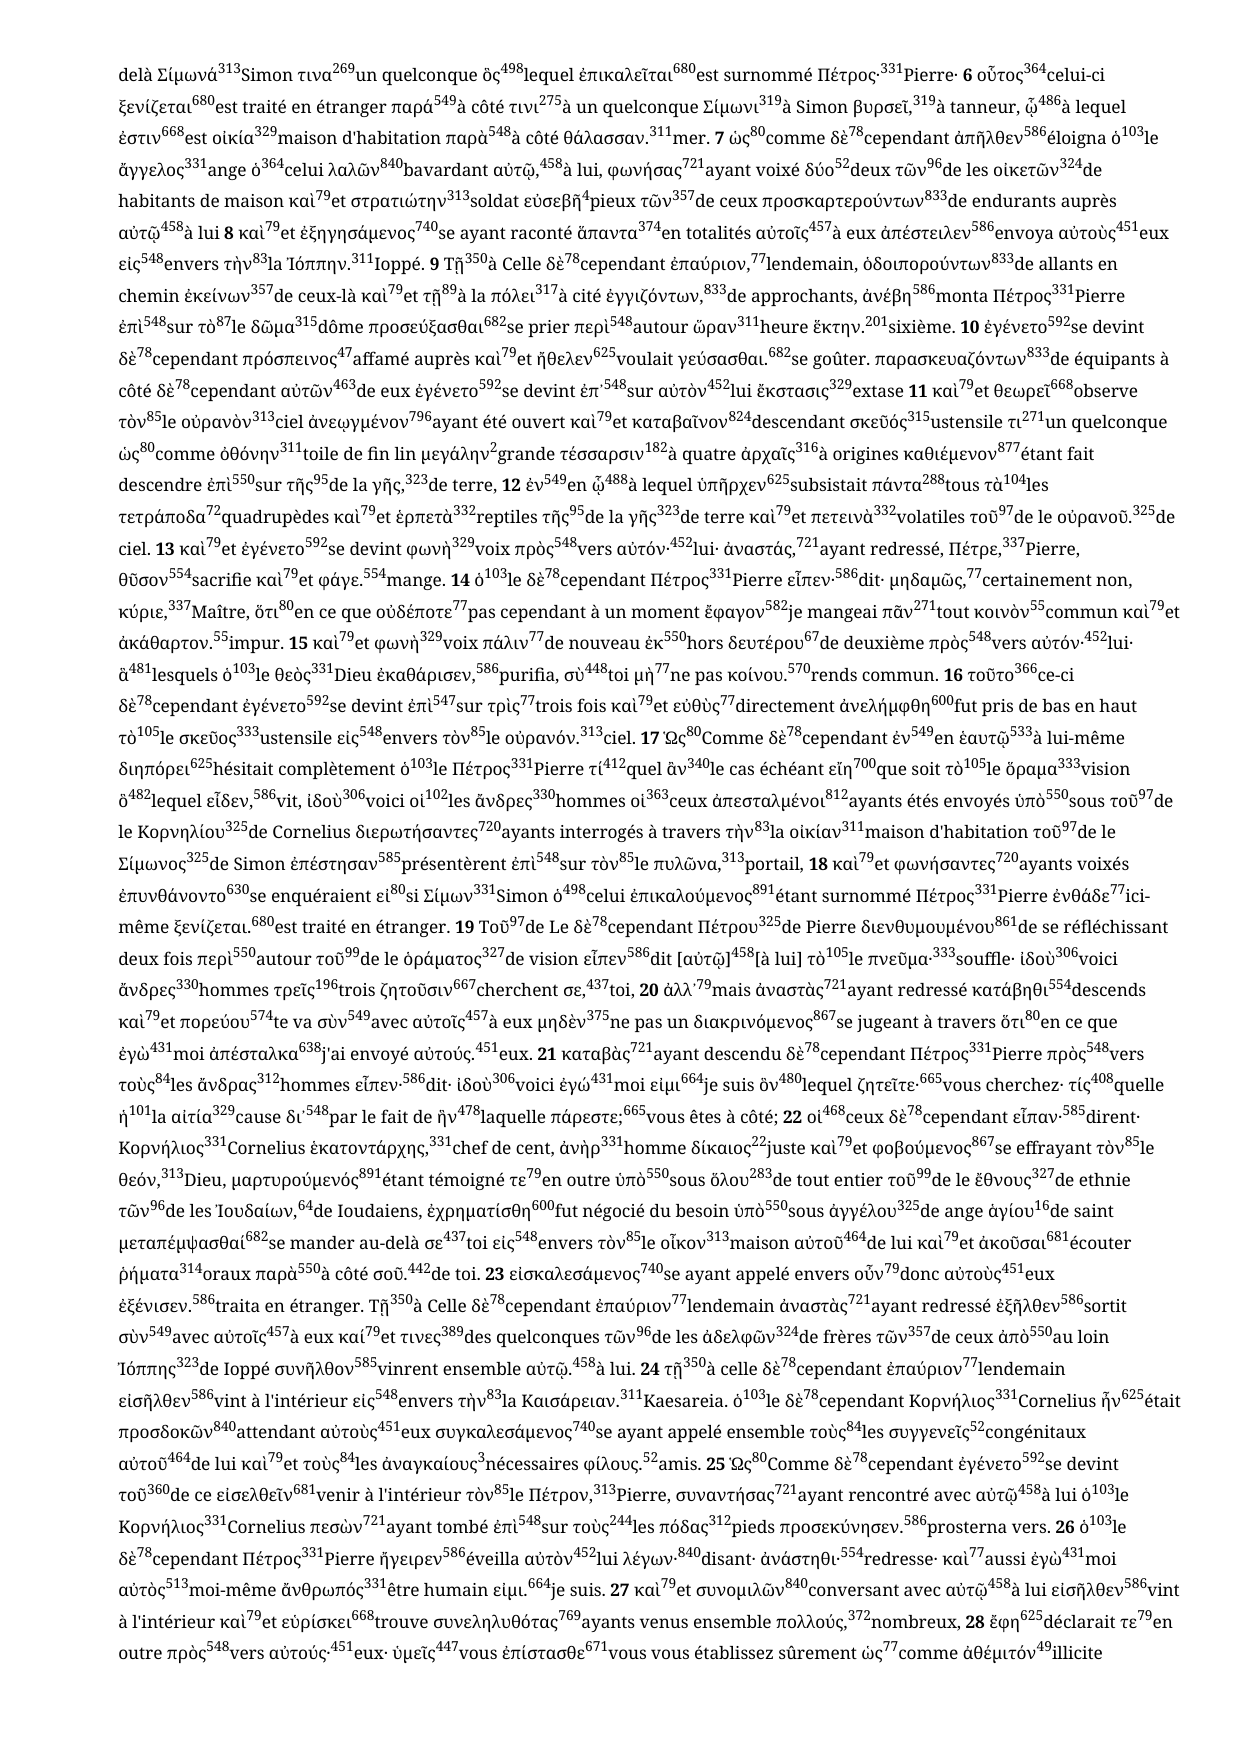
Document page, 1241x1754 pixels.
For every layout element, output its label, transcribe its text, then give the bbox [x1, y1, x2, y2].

text 1 Ἀνὴρ331Homme δέ78cependant τις287un quelconque ἐν549en Καισαρείᾳ317à Kaesareia ὀνόματι321à nom Κορνήλιος,331Cornelius, ἑκατοντάρχης331chef de cent ἐκ550hors σπείρης323de spirale τῆς356de celle καλουμένης883de étante appelée Ἰταλικῆς,40de Italique, 2 εὐσεβὴς71pieux καὶ79et φοβούμενος867se effrayant τὸν85le θεὸν313Dieu σὺν549avec παντὶ275à tout τῷ91à le οἴκῳ319à maison αὐτοῦ,464de lui, ποιῶν840faisant ἐλεημοσύνας310actes de miséricorde πολλὰς266nombreuses τῷ91à le λαῷ319à peuple καὶ79et δεόμενος867se attachant de lien τοῦ97de le θεοῦ325de Dieu διὰ550par παντός,386de tout, 3 εἶδεν586vit ἐν549en ὁράματι321à vision φανερῶς77visiblement ὡσεὶ80comme si περὶ548autour ὥραν311heure ἐνάτην201neuvième τῆς95de la ἡμέρας323de journée ἄγγελον313ange τοῦ97de le θεοῦ325de Dieu εἰσελθόντα707ayant venu à l'intérieur πρὸς548vers αὐτὸν452lui καὶ79et εἰπόντα707ayant dit αὐτῷ·458à lui· Κορνήλιε.337Cornelius. 4 ὁ469celui δὲ78cependant ἀτενίσας721ayant regardé fixement αὐτῷ458à lui καὶ79et ἔμφοβος47en effroi γενόμενος740se ayant devenu εἶπεν·586dit· τί412quel ἐστιν,668est, κύριε;337Maître; εἶπεν586dit δὲ78cependant αὐτῷ·458à lui· αἱ100les προσευχαί328prières σου442de toi καὶ79et αἱ100les ἐλεημοσύναι328actes de miséricorde σου442de toi ἀνέβησαν585montèrent εἰς548envers μνημόσυνον315objet de mémoration ἔμπροσθεν552en devers τοῦ97de le θεοῦ.325de Dieu. 5 καὶ79et νῦν77maintenant πέμψον554mande ἄνδρας312hommes εἰς548envers Ἰόππην311Ioppé καὶ79et μετάπεμψαι558te mande au-delà Σίμωνά313Simon τινα269un quelconque ὃς498lequel ἐπικαλεῖται680est surnommé Πέτρος·331Pierre· 6 οὗτος364celui-ci ξενίζεται680est traité en étranger παρά549à côté τινι275à un quelconque Σίμωνι319à Simon βυρσεῖ,319à tanneur, ᾧ486à lequel ἐστιν668est οἰκία329maison d'habitation παρὰ548à côté θάλασσαν.311mer. 7 ὡς80comme δὲ78cependant ἀπῆλθεν586éloigna ὁ103le ἄγγελος331ange ὁ364celui λαλῶν840bavardant αὐτῷ,458à lui, φωνήσας721ayant voixé δύο52deux τῶν96de les οἰκετῶν324de habitants de maison καὶ79et στρατιώτην313soldat εὐσεβῆ4pieux τῶν357de ceux προσκαρτερούντων833de endurants auprès αὐτῷ458à lui 8 καὶ79et ἐξηγησάμενος740se ayant raconté ἅπαντα374en totalités αὐτοῖς457à eux ἀπέστειλεν586envoya αὐτοὺς451eux εἰς548envers τὴν83la Ἰόππην.311Ioppé. 9 Τῇ350à Celle δὲ78cependant ἐπαύριον,77lendemain, ὁδοιπορούντων833de allants en chemin ἐκείνων357de ceux-là καὶ79et τῇ89à la πόλει317à cité ἐγγιζόντων,833de approchants, ἀνέβη586monta Πέτρος331Pierre ἐπὶ548sur τὸ87le δῶμα315dôme προσεύξασθαι682se prier περὶ548autour ὥραν311heure ἕκτην.201sixième. 10 ἐγένετο592se devint δὲ78cependant πρόσπεινος47affamé auprès καὶ79et ἤθελεν625voulait γεύσασθαι.682se goûter. παρασκευαζόντων833de équipants à côté δὲ78cependant αὐτῶν463de eux ἐγένετο592se devint ἐπ᾽548sur αὐτὸν452lui ἔκστασις329extase 11 καὶ79et θεωρεῖ668observe τὸν85le οὐρανὸν313ciel ἀνεῳγμένον796ayant été ouvert καὶ79et καταβαῖνον824descendant σκεῦός315ustensile τι271un quelconque ὡς80comme ὀθόνην311toile de fin lin μεγάλην2grande τέσσαρσιν182à quatre ἀρχαῖς316à origines καθιέμενον877étant fait descendre ἐπὶ550sur τῆς95de la γῆς,323de terre, 12 ἐν549en ᾧ488à lequel ὑπῆρχεν625subsistait πάντα288tous τὰ104les τετράποδα72quadrupèdes καὶ79et ἑρπετὰ332reptiles τῆς95de la γῆς323de terre καὶ79et πετεινὰ332volatiles τοῦ97de le οὐρανοῦ.325de ciel. 13 καὶ79et ἐγένετο592se devint φωνὴ329voix πρὸς548vers αὐτόν·452lui· ἀναστάς,721ayant redressé, Πέτρε,337Pierre, θῦσον554sacrifie καὶ79et φάγε.554mange. 14 ὁ103le δὲ78cependant Πέτρος331Pierre εἶπεν·586dit· μηδαμῶς,77certainement non, κύριε,337Maître, ὅτι80en ce que οὐδέποτε77pas cependant à un moment ἔφαγον582je mangeai πᾶν271tout κοινὸν55commun καὶ79et ἀκάθαρτον.55impur. 15 καὶ79et φωνὴ329voix πάλιν77de nouveau ἐκ550hors δευτέρου67de deuxième πρὸς548vers αὐτόν·452lui· ἃ481lesquels ὁ103le θεὸς331Dieu ἐκαθάρισεν,586purifia, σὺ448toi μὴ77ne pas κοίνου.570rends commun. 16 τοῦτο366ce-ci δὲ78cependant ἐγένετο592se devint ἐπὶ547sur τρὶς77trois fois καὶ79et εὐθὺς77directement ἀνελήμφθη600fut pris de bas en haut τὸ105le σκεῦος333ustensile εἰς548envers τὸν85le οὐρανόν.313ciel. 17 Ὡς80Comme δὲ78cependant ἐν549en ἑαυτῷ533à lui-même διηπόρει625hésitait complètement ὁ103le Πέτρος331Pierre τί412quel ἂν340le cas échéant εἴη700que soit τὸ105le ὅραμα333vision ὃ482lequel εἶδεν,586vit, ἰδοὺ306voici οἱ102les ἄνδρες330hommes οἱ363ceux ἀπεσταλμένοι812ayants étés envoyés ὑπὸ550sous τοῦ97de le Κορνηλίου325de Cornelius διερωτήσαντες720ayants interrogés à travers τὴν83la οἰκίαν311maison d'habitation τοῦ97de le Σίμωνος325de Simon ἐπέστησαν585présentèrent ἐπὶ548sur τὸν85le πυλῶνα,313portail, 18 καὶ79et φωνήσαντες720ayants voixés ἐπυνθάνοντο630se enquéraient εἰ80si Σίμων331Simon ὁ498celui ἐπικαλούμενος891étant surnommé Πέτρος331Pierre ἐνθάδε77ici-même ξενίζεται.680est traité en étranger. 19 Τοῦ97de Le δὲ78cependant Πέτρου325de Pierre διενθυμουμένου861de se réfléchissant deux fois περὶ550autour τοῦ99de le ὁράματος327de vision εἶπεν586dit [αὐτῷ]458[à lui] τὸ105le πνεῦμα·333souffle· ἰδοὺ306voici ἄνδρες330hommes τρεῖς196trois ζητοῦσιν667cherchent σε,437toi, 20 ἀλλ᾽79mais ἀναστὰς721ayant redressé κατάβηθι554descends καὶ79et πορεύου574te va σὺν549avec αὐτοῖς457à eux μηδὲν375ne pas un διακρινόμενος867se jugeant à travers ὅτι80en ce que ἐγὼ431moi ἀπέσταλκα638j'ai envoyé αὐτούς.451eux. 21 καταβὰς721ayant descendu δὲ78cependant Πέτρος331Pierre πρὸς548vers τοὺς84les ἄνδρας312hommes εἶπεν·586dit· ἰδοὺ306voici ἐγώ431moi εἰμι664je suis ὃν480lequel ζητεῖτε·665vous cherchez· τίς408quelle ἡ101la αἰτία329cause δι᾽548par le fait de ἣν478laquelle πάρεστε;665vous êtes à côté; 22 οἱ468ceux δὲ78cependant εἶπαν·585dirent· Κορνήλιος331Cornelius ἑκατοντάρχης,331chef de cent, ἀνὴρ331homme δίκαιος22juste καὶ79et φοβούμενος867se effrayant τὸν85le θεόν,313Dieu, μαρτυρούμενός891étant témoigné τε79en outre ὑπὸ550sous ὅλου283de tout entier τοῦ99de le ἔθνους327de ethnie τῶν96de les Ἰουδαίων,64de Ioudaiens, ἐχρηματίσθη600fut négocié du besoin ὑπὸ550sous ἀγγέλου325de ange ἁγίου16de saint μεταπέμψασθαί682se mander au-delà σε437toi εἰς548envers τὸν85le οἶκον313maison αὐτοῦ464de lui καὶ79et ἀκοῦσαι681écouter ῥήματα314oraux παρὰ550à côté σοῦ.442de toi. 23 εἰσκαλεσάμενος740se ayant appelé envers οὖν79donc αὐτοὺς451eux ἐξένισεν.586traita en étranger. Τῇ350à Celle δὲ78cependant ἐπαύριον77lendemain ἀναστὰς721ayant redressé ἐξῆλθεν586sortit σὺν549avec αὐτοῖς457à eux καί79et τινες389des quelconques τῶν96de les ἀδελφῶν324de frères τῶν357de ceux ἀπὸ550au loin Ἰόππης323de Ioppé συνῆλθον585vinrent ensemble αὐτῷ.458à lui. 24 τῇ350à celle δὲ78cependant ἐπαύριον77lendemain εἰσῆλθεν586vint à l'intérieur εἰς548envers τὴν83la Καισάρειαν.311Kaesareia. ὁ103le δὲ78cependant Κορνήλιος331Cornelius ἦν625était προσδοκῶν840attendant αὐτοὺς451eux συγκαλεσάμενος740se ayant appelé ensemble τοὺς84les συγγενεῖς52congénitaux αὐτοῦ464de lui καὶ79et τοὺς84les ἀναγκαίους3nécessaires φίλους.52amis. 25 Ὡς80Comme δὲ78cependant ἐγένετο592se devint τοῦ360de ce εἰσελθεῖν681venir à l'intérieur τὸν85le Πέτρον,313Pierre, συναντήσας721ayant rencontré avec αὐτῷ458à lui ὁ103le Κορνήλιος331Cornelius πεσὼν721ayant tombé ἐπὶ548sur τοὺς244les πόδας312pieds προσεκύνησεν.586prosterna vers. 26 ὁ103le δὲ78cependant Πέτρος331Pierre ἤγειρεν586éveilla αὐτὸν452lui λέγων·840disant· ἀνάστηθι·554redresse· καὶ77aussi ἐγὼ431moi αὐτὸς513moi-même ἄνθρωπός331être humain εἰμι.664je suis. 27 καὶ79et συνομιλῶν840conversant avec αὐτῷ458à lui εἰσῆλθεν586vint à l'intérieur καὶ79et εὑρίσκει668trouve συνεληλυθότας769ayants venus ensemble πολλούς,372nombreux, 28 ἔφη625déclarait τε79en outre πρὸς548vers αὐτούς·451eux· ὑμεῖς447vous ἐπίστασθε671vous vous établissez sûrement ὡς77comme ἀθέμιτόν49illicite ἐστιν668est ἀνδρὶ319à homme Ἰουδαίῳ10à Ioudaien κολλᾶσθαι692être collé ἢ79ou προσέρχεσθαι690se venir vers ἀλλοφύλῳ·59à d'autre tribu· κἀμοὶ420à et moi ὁ103le θεὸς331Dieu ἔδειξεν586montra μηδένα269ne pas un κοινὸν53commun ἢ79ou ἀκάθαρτον53impur λέγειν689dire ἄνθρωπον·313être humain· 29 διὸ79c'est pourquoi καὶ77aussi ἀναντιρρήτως77incontestablement ἦλθον582je vins μεταπεμφθείς.760ayant été mandé au-delà. πυνθάνομαι670je m'enquiers οὖν79donc τίνι165à quel λόγῳ319à discours μετεπέμψασθέ589vous vous mandâtes au-delà με;417moi; 30 καὶ79et ὁ103le Κορνήλιος331Cornelius ἔφη·625déclarait· ἀπὸ550au loin τετάρτης209de quatrième ἡμέρας323de journée μέχρι552jusqu'à ταύτης148de celle-ci τῆς95de la ὥρας323de heure ἤμην627je m'étais τὴν83la ἐνάτην51neuvième προσευχόμενος867se priant ἐν549en τῷ91à le οἴκῳ319à maison μου,424de moi, καὶ79et ἰδοὺ306voici ἀνὴρ331homme ἔστη586dressa ἐνώπιόν552en devant μου424de moi ἐν549en ἐσθῆτι317à habillement λαμπρᾷ8à brillante 31 καὶ79et φησίν·668déclare· Κορνήλιε,337Cornelius, εἰσηκούσθη600fut écouté envers σου442de toi ἡ101la προσευχὴ329prière καὶ79et αἱ100les ἐλεημοσύναι328actes de miséricorde σου442de toi ἐμνήσθησαν599furent fait mémoire ἐνώπιον552en devant τοῦ97de le θεοῦ.325de Dieu. 32 πέμψον554mande οὖν79donc εἰς548envers Ἰόππην311Ioppé καὶ79et μετακάλεσαι558te appelle avec au-delà Σίμωνα313Simon ὃς498lequel ἐπικαλεῖται680est surnommé Πέτρος,331Pierre, οὗτος364celui-ci ξενίζεται680est traité en étranger ἐν549en οἰκίᾳ317à maison d'habitation Σίμωνος325de Simon βυρσέως325de tanneur παρὰ548à côté θάλασσαν.311mer. 33 ἐξαυτῆς77immédiatement οὖν79donc ἔπεμψα582je mandai πρὸς548vers σέ,437toi, σύ448toi τε79en outre καλῶς77bellement ἐποίησας584tu fis παραγενόμενος.740se ayant devenu à côté. νῦν77maintenant οὖν79donc πάντες389tous ἡμεῖς430nous ἐνώπιον552en devant τοῦ97de le θεοῦ325de Dieu πάρεσμεν663nous sommes à côté ἀκοῦσαι681écouter πάντα270tous τὰ347ces προστεταγμένα797ayants étés ordonnancés auprès σοι439à toi ὑπὸ550sous τοῦ97de le κυρίου.325de Maître. 34 Ἀνοίξας721Ayant ouvert δὲ78cependant Πέτρος331Pierre τὸ87le στόμα315bouche εἶπεν·586dit· ἐπ᾽550sur ἀληθείας323de vérité καταλαμβάνομαι670je me prends de haut en bas ὅτι80en ce que οὐκ77non ἔστιν668est προσωπολήμπτης331preneur de face ὁ103le θεός,331Dieu, 35 ἀλλ᾽79mais ἐν549en παντὶ277à tout ἔθνει321à ethnie ὁ364celui φοβούμενος867se effrayant αὐτὸν452lui καὶ79et ἐργαζόμενος867se mettant au travail δικαιοσύνην311justice δεκτὸς47acceptable αὐτῷ458à lui ἐστιν.668est. 36 τὸν85le λόγον313discours [ὃν]480[lequel] ἀπέστειλεν586envoya τοῖς90à les υἱοῖς318à fils Ἰσραὴλ325de Israël εὐαγγελιζόμενος867se évangélisant εἰρήνην311paix διὰ550par Ἰησοῦ325de Iésous Χριστοῦ,325de Christ, οὗτός364celui-ci ἐστιν668est πάντων383de tous κύριος,331Maître, 37 ὑμεῖς447vous οἴδατε639vous avez su τὸ87le γενόμενον728se ayant devenu ῥῆμα315oral καθ᾽550contre ὅλης279de toute entière τῆς95de la Ἰουδαίας,323de Ioudaia, ἀρξάμενος740se ayant originé ἀπὸ550au loin τῆς95de la Γαλιλαίας323de Galilée μετὰ548après τὸ87le βάπτισμα315baptême ὃ482lequel ἐκήρυξεν586annonça Ἰωάννης,331Ioannes, 38 Ἰησοῦν313Iésous τὸν346celui ἀπὸ550au loin Ναζαρέθ,323de Nazareth, ὡς77comme ἔχρισεν586oignit αὐτὸν452lui ὁ103le θεὸς331Dieu πνεύματι321à souffle ἁγίῳ12à saint καὶ79et δυνάμει,317à puissance, ὃς498lequel διῆλθεν586passa à travers εὐεργετῶν840travaillant au bien καὶ79et ἰώμενος867se guérissant πάντας372tous τοὺς345ceux καταδυναστευομένους874étants régnés en dynastes de haut en bas ὑπὸ550sous τοῦ97de le διαβόλου,65de diable, ὅτι80en ce que ὁ103le θεὸς331Dieu ἦν625était μετ᾽550avec αὐτοῦ.464de lui. 39 καὶ79et ἡμεῖς430nous μάρτυρες330témoins πάντων385de tous ὧν493de lesquels ἐποίησεν586fit ἔν549en τε79en outre τῇ89à la χώρᾳ317à région τῶν96de les Ἰουδαίων64de Ioudaiens καὶ79et [ἐν]549[en] Ἰερουσαλήμ.317à Ierousalem. ὃν480lequel καὶ77aussi ἀνεῖλαν585saisirent de bas en haut κρεμάσαντες720ayants suspendus ἐπὶ550sur ξύλου,327de bois, 40 τοῦτον346celui-ci ὁ103le θεὸς331Dieu ἤγειρεν586éveilla [ἐν]549[en] τῇ89à la τρίτῃ206à troisième ἡμέρᾳ317à journée καὶ79et ἔδωκεν586donna αὐτὸν452lui ἐμφανῆ32visible dedans γενέσθαι,682se devenir, 41 οὐ77non παντὶ275à tout τῷ91à le λαῷ,319à peuple, ἀλλὰ79mais μάρτυσιν318à témoins τοῖς351à ceux προκεχειροτονημένοις800à ayants étés désignés de main d'avance ὑπὸ550sous τοῦ97de le θεοῦ,325de Dieu, ἡμῖν,419à nous, οἵτινες497lesquels des quelconques συνεφάγομεν581nous mangeâmes avec καὶ79et συνεπίομεν581nous bûmes avec αὐτῷ458à lui μετὰ548après τὸ348ce ἀναστῆναι681redresser αὐτὸν452lui ἐκ550hors νεκρῶν·64de morts· 42 καὶ79et παρήγγειλεν586annonça à côté ἡμῖν419à nous κηρύξαι681annoncer τῷ91à le λαῷ319à peuple καὶ79et διαμαρτύρασθαι682se passer témoignage ὅτι80en ce que οὗτός364celui-ci ἐστιν668est ὁ364celui ὡρισμένος813ayant été limité ὑπὸ550sous τοῦ97de le θεοῦ325de Dieu κριτὴς331juge ζώντων833de vivants καὶ79et νεκρῶν.64de morts. 43 τούτῳ352à celui-ci πάντες286tous οἱ102les προφῆται330prophètes μαρτυροῦσιν667témoignent ἄφεσιν311abandon ἁμαρτιῶν322de fautes λαβεῖν681prendre διὰ550par τοῦ99de le ὀνόματος327de nom αὐτοῦ464de lui πάντα373tout τὸν346celui πιστεύοντα822croyant εἰς548envers αὐτόν.452lui. 44 Ἔτι77Encore λαλοῦντος834de bavardant τοῦ97de le Πέτρου325de Pierre τὰ86les ῥήματα314oraux ταῦτα139ces-ci ἐπέπεσεν586tomba dessus τὸ105le πνεῦμα333souffle τὸ105le ἅγιον24saint ἐπὶ548sur πάντας372tous τοὺς345ceux ἀκούοντας821écoutants τὸν85le λόγον.313discours. 45 καὶ79et ἐξέστησαν585extasièrent οἱ102les ἐκ550hors περιτομῆς323de circoncision πιστοὶ70croyables ὅσοι497autant lesquels συνῆλθαν585vinrent ensemble τῷ91à le Πέτρῳ,319à Pierre, ὅτι80en ce que καὶ77aussi ἐπὶ548sur τὰ86les ἔθνη314ethnies ἡ101la δωρεὰ329gratification τοῦ99de le ἁγίου18de saint πνεύματος327de souffle ἐκκέχυται·654a été déversé· 46 ἤκουον624écoutaient γὰρ79car αὐτῶν463de eux λαλούντων833de bavardants γλώσσαις316à langues καὶ79et μεγαλυνόντων833de magnifiants τὸν85le θεόν.313Dieu. τότε77alors ἀπεκρίθη600fut répondu Πέτρος·331Pierre· 47 μήτι340ne serait-ce que τὸ87le ὕδωρ315eau δύναται674se peut κωλῦσαί681empêcher τις390un quelconque τοῦ360de ce μὴ77ne pas βαπτισθῆναι683être baptisé τούτους,345ceux-ci, οἵτινες497lesquels des quelconques τὸ87le πνεῦμα315souffle τὸ87le ἅγιον6saint ἔλαβον585prirent ὡς80comme καὶ77aussi ἡμεῖς;430nous; 48 προσέταξεν586ordonnança auprès δὲ78cependant αὐτοὺς451eux ἐν549en τῷ93à le ὀνόματι321à nom Ἰησοῦ325de Iésous Χριστοῦ325de Christ βαπτισθῆναι.683être baptisé. τότε77alors ἠρώτησαν585interrogèrent αὐτὸν452lui ἐπιμεῖναι681rester sur ἡμέρας310journées τινάς.266des quelconques. [118, 59, 1181, 1665]
